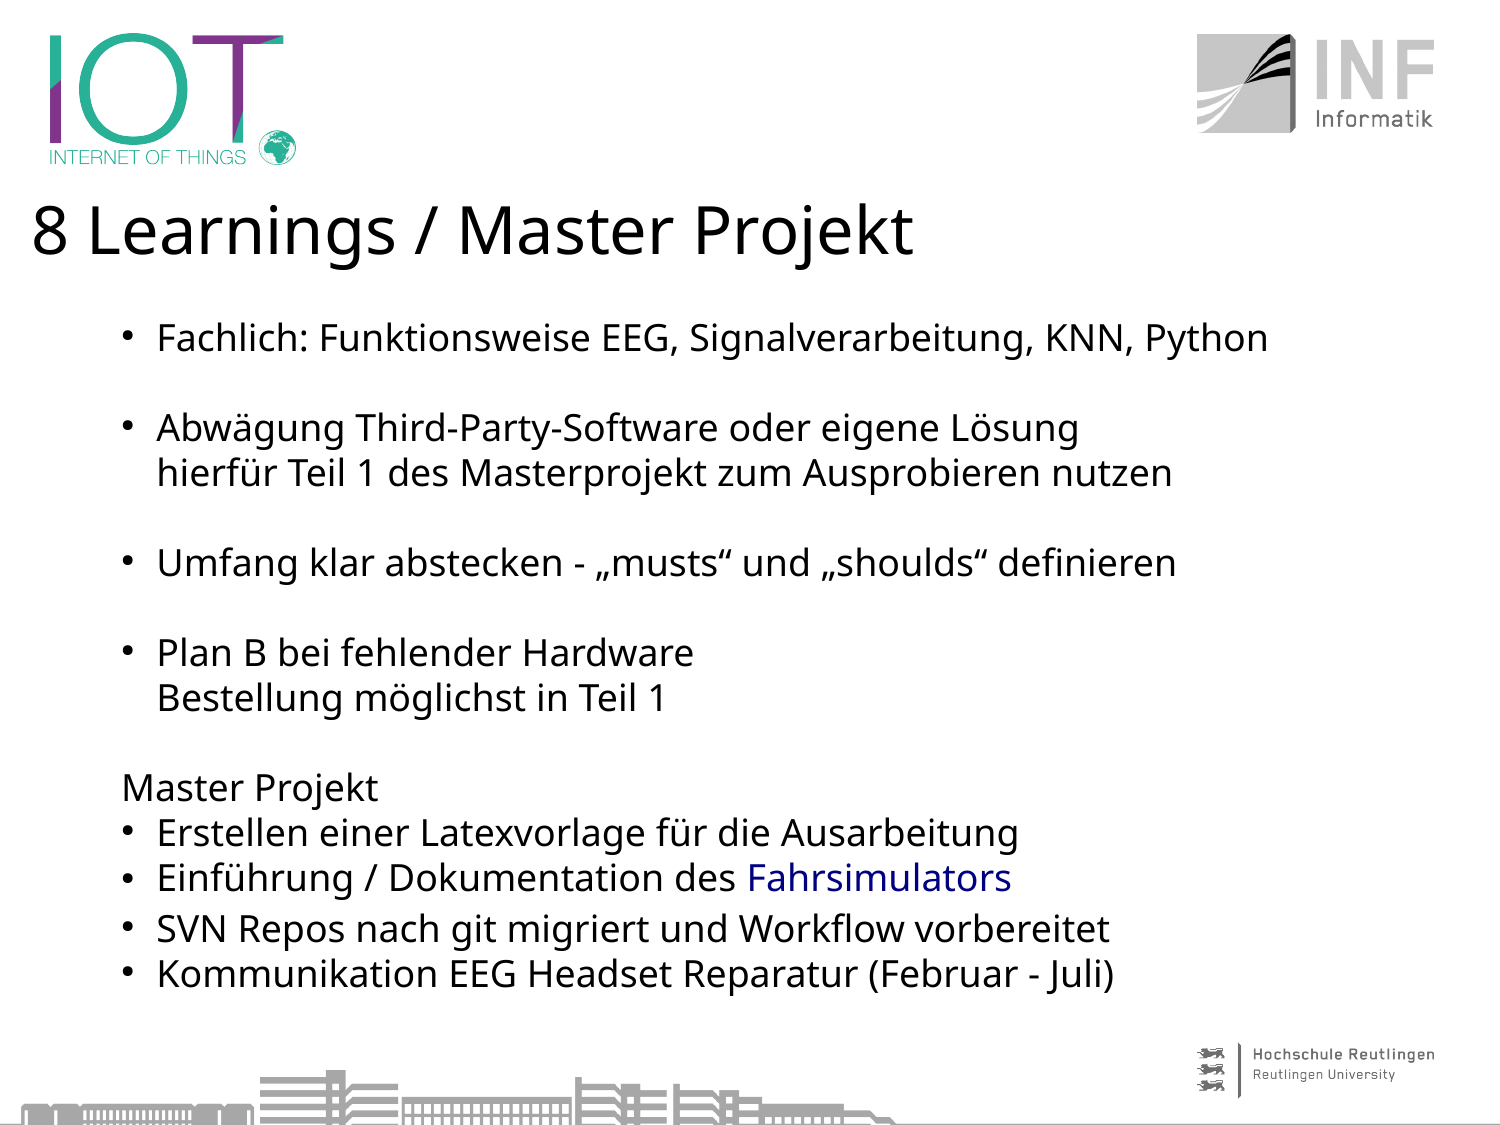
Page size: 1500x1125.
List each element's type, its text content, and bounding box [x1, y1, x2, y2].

picture [0, 1042, 1500, 1125]
text_box Fachlich: Funktionsweise EEG, Signalverarbeitung, KNN, Python Abwägung Third-Party-Software oder eigene Lösung hierfür Teil 1 des Masterprojekt zum Ausprobieren nutzen Umfang klar abstecken - „musts“ und „shoulds“ definieren Plan B bei fehlender Hardware Bestellung möglichst in Teil 1 Master Projekt Erstellen einer Latexvorlage für die Ausarbeitung Einführung / Dokumentation des Fahrsimulators SVN Repos nach git migriert und Workflow vorbereitet Kommunikation EEG Headset Reparatur (Februar - Juli) [106, 307, 1430, 1040]
picture [50, 33, 296, 165]
picture [1197, 34, 1434, 133]
text_box 8 Learnings / Master Projekt [16, 180, 1464, 284]
